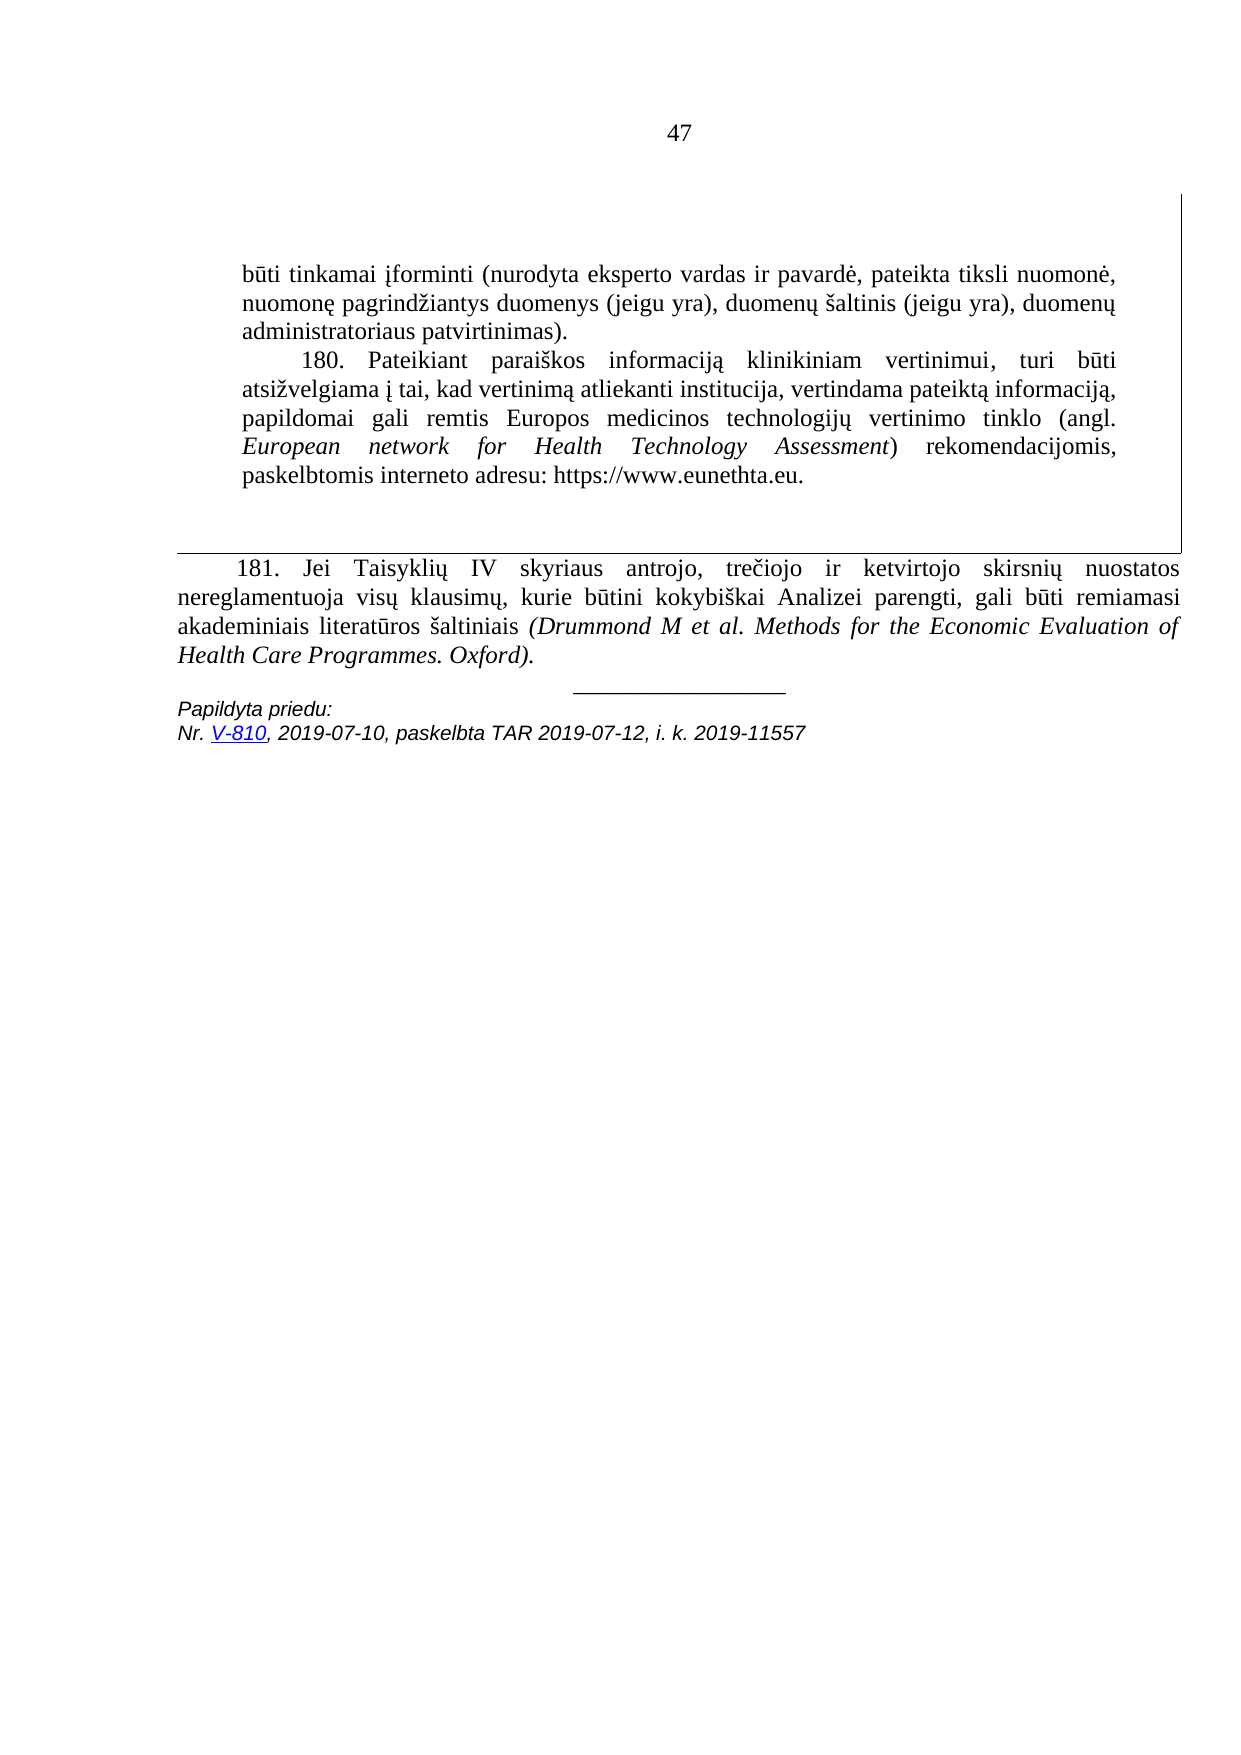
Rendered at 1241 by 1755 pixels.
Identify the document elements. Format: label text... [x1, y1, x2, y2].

text 181. Jei Taisyklių IV skyriaus antrojo, trečiojo ir ketvirtojo skirsnių nuostatos nereglamentuoja visų klausimų, kurie būtini kokybiškai Analizei parengti, gali būti remiamasi akademiniais literatūros šaltiniais (Drummond M et al. Methods for the Economic Evaluation of Health Care Programmes. Oxford). [177, 553, 1181, 668]
text Papildyta priedu: [177, 697, 1181, 721]
text 180. Pateikiant paraiškos informaciją klinikiniam vertinimui, turi būti atsižvelgiama į tai, kad vertinimą atliekanti institucija, vertindama pateiktą informaciją, papildomai gali remtis Europos medicinos technologijų vertinimo tinklo (angl. European network for Health Technology Assessment) rekomendacijomis, paskelbtomis interneto adresu: https://www.eunethta.eu. [177, 345, 1181, 553]
text Nr. V-810, 2019-07-10, paskelbta TAR 2019-07-12, i. k. 2019-11557 [177, 721, 1181, 745]
text būti tinkamai įforminti (nurodyta eksperto vardas ir pavardė, pateikta tiksli nuomonė, nuomonę pagrindžiantys duomenys (jeigu yra), duomenų šaltinis (jeigu yra), duomenų administratoriaus patvirtinimas). [177, 194, 1181, 345]
text _________________ [177, 668, 1181, 697]
